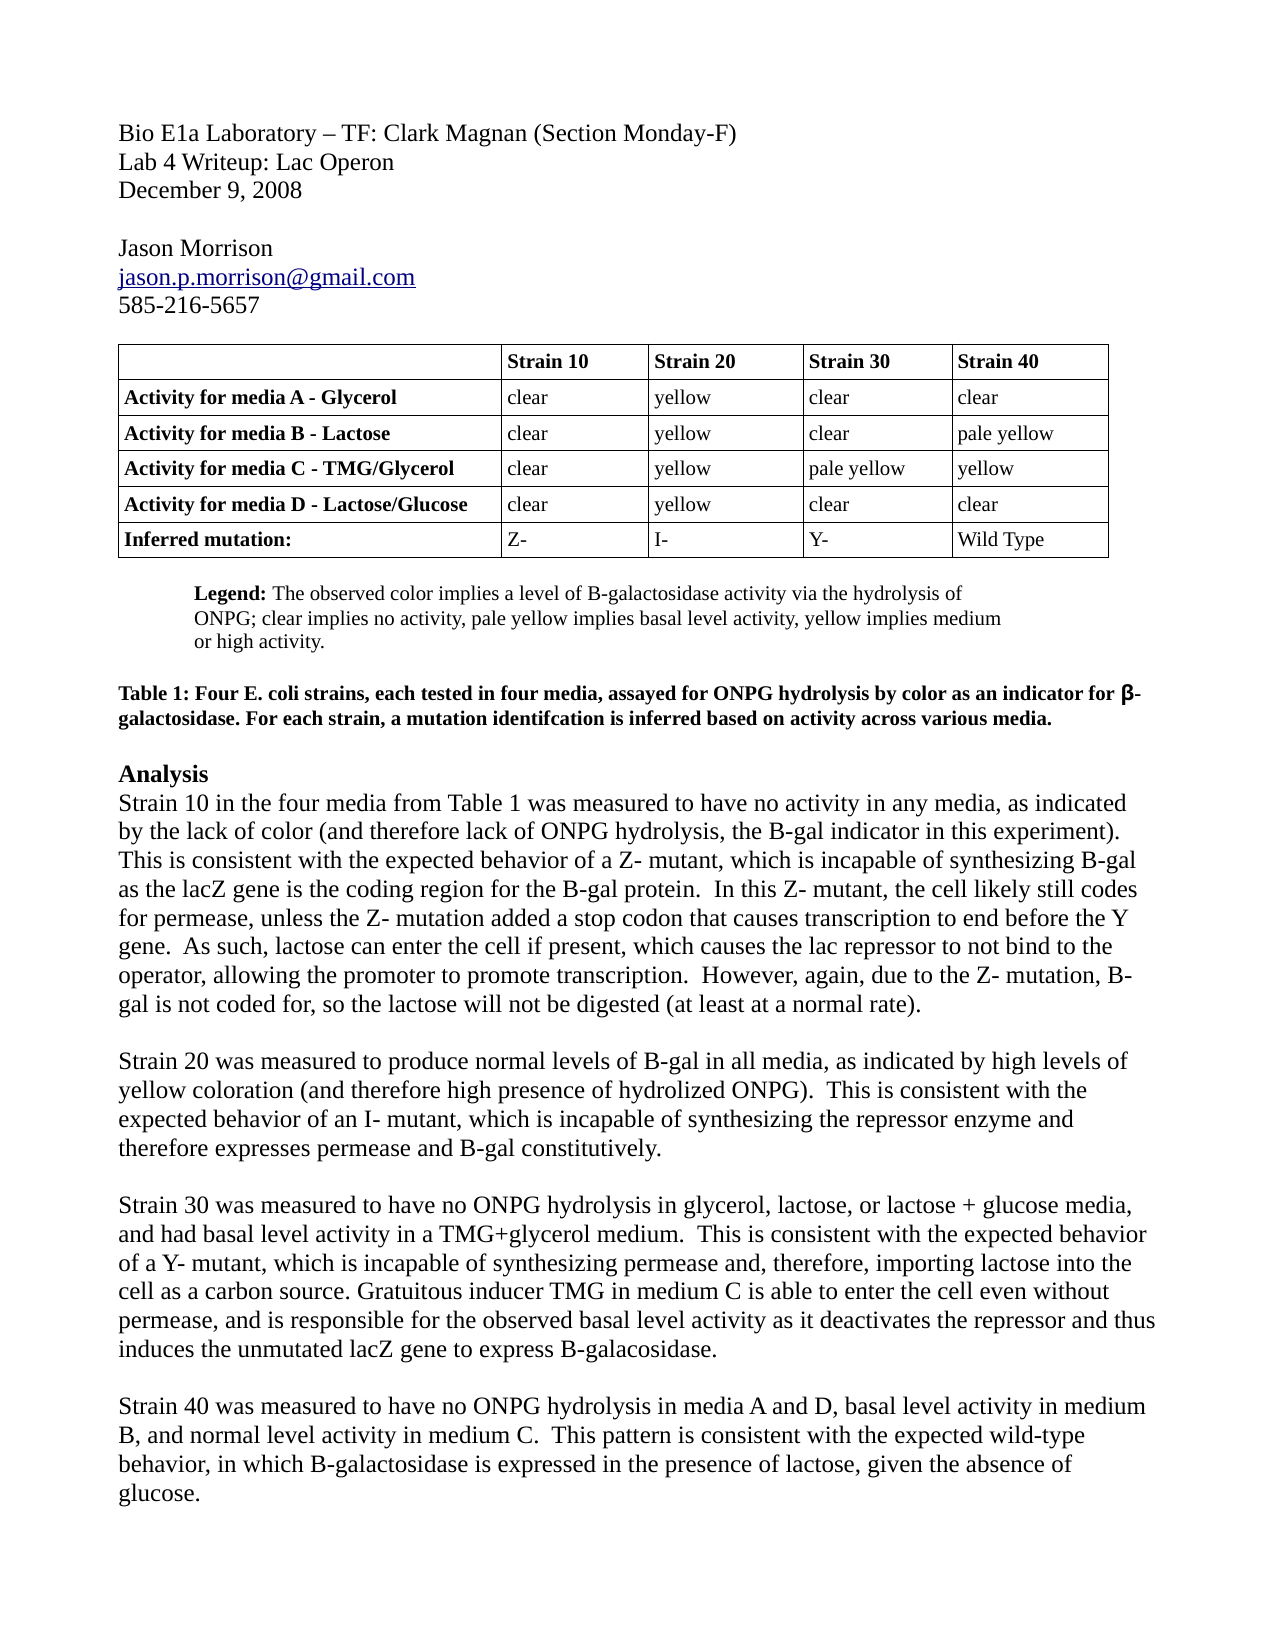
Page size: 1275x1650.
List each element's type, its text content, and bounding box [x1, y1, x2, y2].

text Table 1: Four E. coli strains, each tested in four media, assayed for ONPG hydrolysis by color as an indicator for β-galactosidase. For each strain, a mutation identifcation is inferred based on activity across various media. [118, 678, 1157, 730]
text Bio E1a Laboratory – TF: Clark Magnan (Section Monday-F) [118, 118, 1157, 147]
table_cell Activity for media A - Glycerol [119, 380, 501, 415]
table_cell clear [502, 487, 648, 522]
text Analysis [118, 759, 1157, 788]
text 585-216-5657 [118, 291, 1157, 319]
table_cell Inferred mutation: [119, 523, 501, 557]
table_cell clear [804, 487, 952, 522]
table_cell clear [502, 380, 648, 415]
text Legend: The observed color implies a level of B-galactosidase activity via the hydrolysis of ONPG; clear implies no activity, pale yellow implies basal level activity, yellow implies medium or high activity. [194, 581, 1016, 653]
table_cell clear [502, 451, 648, 486]
table_cell Activity for media B - Lactose [119, 416, 501, 450]
table_header [119, 345, 501, 379]
table_cell clear [502, 416, 648, 450]
table_header Strain 20 [649, 345, 803, 379]
table_cell clear [804, 416, 952, 450]
table_cell yellow [953, 451, 1108, 486]
text Strain 30 was measured to have no ONPG hydrolysis in glycerol, lactose, or lactose + glucose media, and had basal level activity in a TMG+glycerol medium. This is consistent with the expected behavior of a Y- mutant, which is incapable of synthesizing permease and, therefore, importing lactose into the cell as a carbon source. Gratuitous inducer TMG in medium C is able to enter the cell even without permease, and is responsible for the observed basal level activity as it deactivates the repressor and thus induces the unmutated lacZ gene to express B-galacosidase. [118, 1190, 1157, 1363]
table_cell I- [649, 523, 803, 557]
table_cell pale yellow [953, 416, 1108, 450]
table_cell Activity for media C - TMG/Glycerol [119, 451, 501, 486]
text Strain 10 in the four media from Table 1 was measured to have no activity in any media, as indicated by the lack of color (and therefore lack of ONPG hydrolysis, the B-gal indicator in this experiment). This is consistent with the expected behavior of a Z- mutant, which is incapable of synthesizing B-gal as the lacZ gene is the coding region for the B-gal protein. In this Z- mutant, the cell likely still codes for permease, unless the Z- mutation added a stop codon that causes transcription to end before the Y gene. As such, lactose can enter the cell if present, which causes the lac repressor to not bind to the operator, allowing the promoter to promote transcription. However, again, due to the Z- mutation, B-gal is not coded for, so the lactose will not be digested (at least at a normal rate). [118, 788, 1157, 1018]
text jason.p.morrison@gmail.com [118, 262, 1157, 291]
table_cell yellow [649, 451, 803, 486]
table_cell clear [953, 487, 1108, 522]
table_cell clear [953, 380, 1108, 415]
table_cell pale yellow [804, 451, 952, 486]
table_cell clear [804, 380, 952, 415]
table_cell Z- [502, 523, 648, 557]
text Strain 40 was measured to have no ONPG hydrolysis in media A and D, basal level activity in medium B, and normal level activity in medium C. This pattern is consistent with the expected wild-type behavior, in which B-galactosidase is expressed in the presence of lactose, given the absence of glucose. [118, 1391, 1157, 1506]
table_cell Wild Type [953, 523, 1108, 557]
table_cell Activity for media D - Lactose/Glucose [119, 487, 501, 522]
table_cell yellow [649, 416, 803, 450]
text December 9, 2008 [118, 176, 1157, 204]
text Jason Morrison [118, 233, 1157, 262]
table_cell yellow [649, 487, 803, 522]
table_cell yellow [649, 380, 803, 415]
table_header Strain 30 [804, 345, 952, 379]
table_cell Y- [804, 523, 952, 557]
text Strain 20 was measured to produce normal levels of B-gal in all media, as indicated by high levels of yellow coloration (and therefore high presence of hydrolized ONPG). This is consistent with the expected behavior of an I- mutant, which is incapable of synthesizing the repressor enzyme and therefore expresses permease and B-gal constitutively. [118, 1046, 1157, 1161]
table_header Strain 40 [953, 345, 1108, 379]
text Lab 4 Writeup: Lac Operon [118, 147, 1157, 176]
table_header Strain 10 [502, 345, 648, 379]
